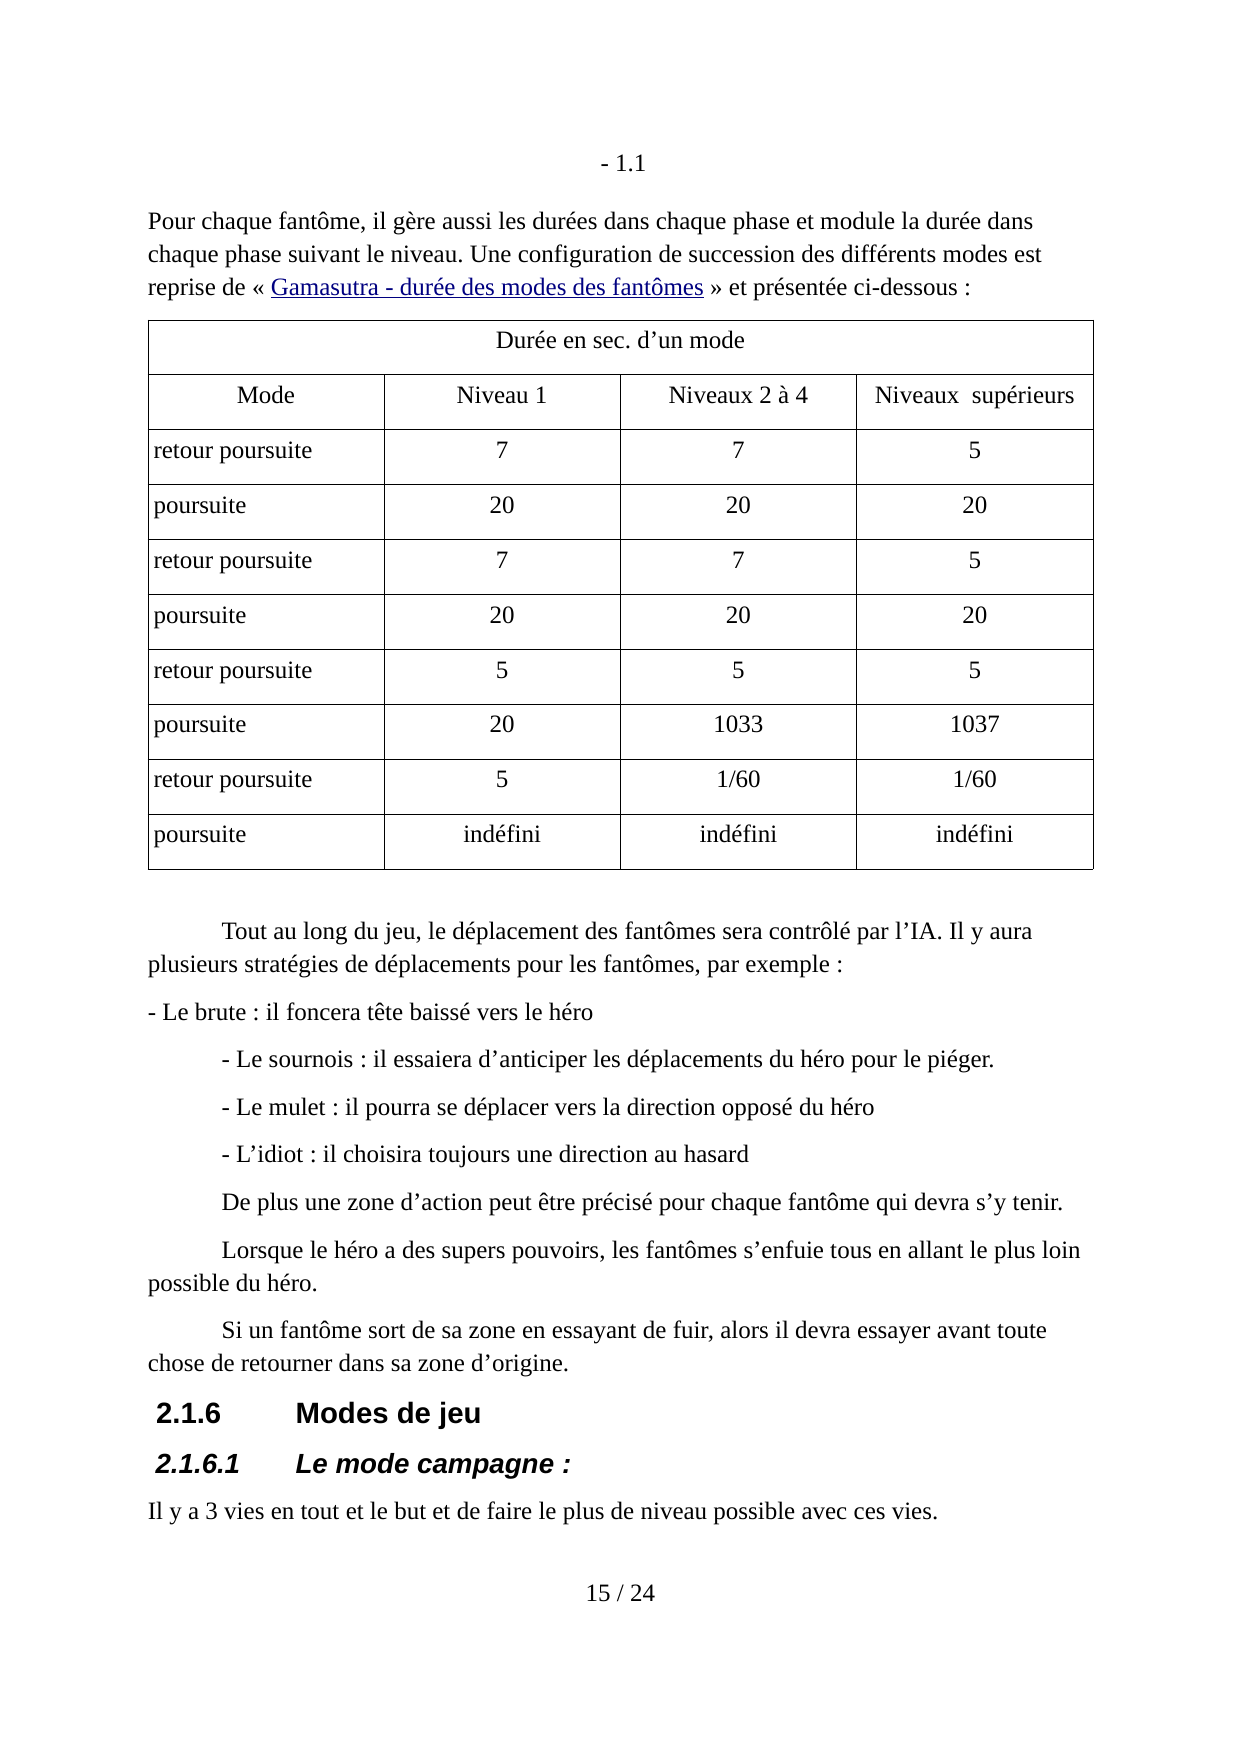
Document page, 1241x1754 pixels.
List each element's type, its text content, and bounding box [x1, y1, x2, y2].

text Tout au long du jeu, le déplacement des fantômes sera contrôlé par l’IA. Il y aura plusieurs stratégies de déplacements pour les fantômes, par exemple : [148, 916, 1093, 978]
table_header Durée en sec. d’un mode [149, 321, 1093, 374]
table_cell 7 [621, 540, 856, 594]
text Pour chaque fantôme, il gère aussi les durées dans chaque phase et module la durée dans chaque phase suivant le niveau. Une configuration de succession des différents modes est reprise de « Gamasutra - durée des modes des fantômes » et présentée ci-dessous : [148, 206, 1093, 301]
table_cell indéfini [621, 815, 856, 868]
table_cell 5 [385, 760, 620, 813]
text - L’idiot : il choisira toujours une direction au hasard [148, 1139, 1093, 1168]
text Lorsque le héro a des supers pouvoirs, les fantômes s’enfuie tous en allant le plus loin possible du héro. [148, 1235, 1093, 1297]
text De plus une zone d’action peut être précisé pour chaque fantôme qui devra s’y tenir. [148, 1187, 1093, 1216]
table_cell 7 [385, 430, 620, 484]
table_cell Niveaux 2 à 4 [621, 375, 856, 429]
table_cell 7 [385, 540, 620, 594]
table_cell 5 [857, 540, 1093, 594]
table_cell retour poursuite [149, 430, 384, 484]
table_cell 20 [385, 595, 620, 649]
table_cell 1/60 [621, 760, 856, 813]
table_cell poursuite [149, 705, 384, 759]
text - Le brute : il foncera tête baissé vers le héro [148, 997, 1093, 1026]
table_cell 5 [621, 650, 856, 704]
table_cell 5 [857, 650, 1093, 704]
table_cell 1/60 [857, 760, 1093, 813]
table_cell retour poursuite [149, 540, 384, 594]
table_cell retour poursuite [149, 650, 384, 704]
table_cell Niveau 1 [385, 375, 620, 429]
text Il y a 3 vies en tout et le but et de faire le plus de niveau possible avec ces vies. [148, 1496, 1093, 1525]
table_cell Niveaux supérieurs [857, 375, 1093, 429]
table_cell 20 [385, 705, 620, 759]
text - Le mulet : il pourra se déplacer vers la direction opposé du héro [148, 1092, 1093, 1121]
table_cell retour poursuite [149, 760, 384, 813]
table_cell 20 [385, 485, 620, 539]
table_cell 5 [857, 430, 1093, 484]
table_cell 20 [857, 485, 1093, 539]
table_cell 7 [621, 430, 856, 484]
table_cell indéfini [385, 815, 620, 868]
table_cell poursuite [149, 815, 384, 868]
table_cell Mode [149, 375, 384, 429]
table_cell 20 [621, 485, 856, 539]
text Si un fantôme sort de sa zone en essayant de fuir, alors il devra essayer avant toute chose de retourner dans sa zone d’origine. [148, 1315, 1093, 1377]
subtitle Le mode campagne : [148, 1447, 1093, 1479]
subtitle Modes de jeu [148, 1396, 1093, 1430]
table_cell indéfini [857, 815, 1093, 868]
table_cell poursuite [149, 485, 384, 539]
text - Le sournois : il essaiera d’anticiper les déplacements du héro pour le piéger. [148, 1044, 1093, 1073]
table_cell 20 [857, 595, 1093, 649]
table_cell 1037 [857, 705, 1093, 759]
table_cell 1033 [621, 705, 856, 759]
table_cell 5 [385, 650, 620, 704]
table_cell poursuite [149, 595, 384, 649]
table_cell 20 [621, 595, 856, 649]
